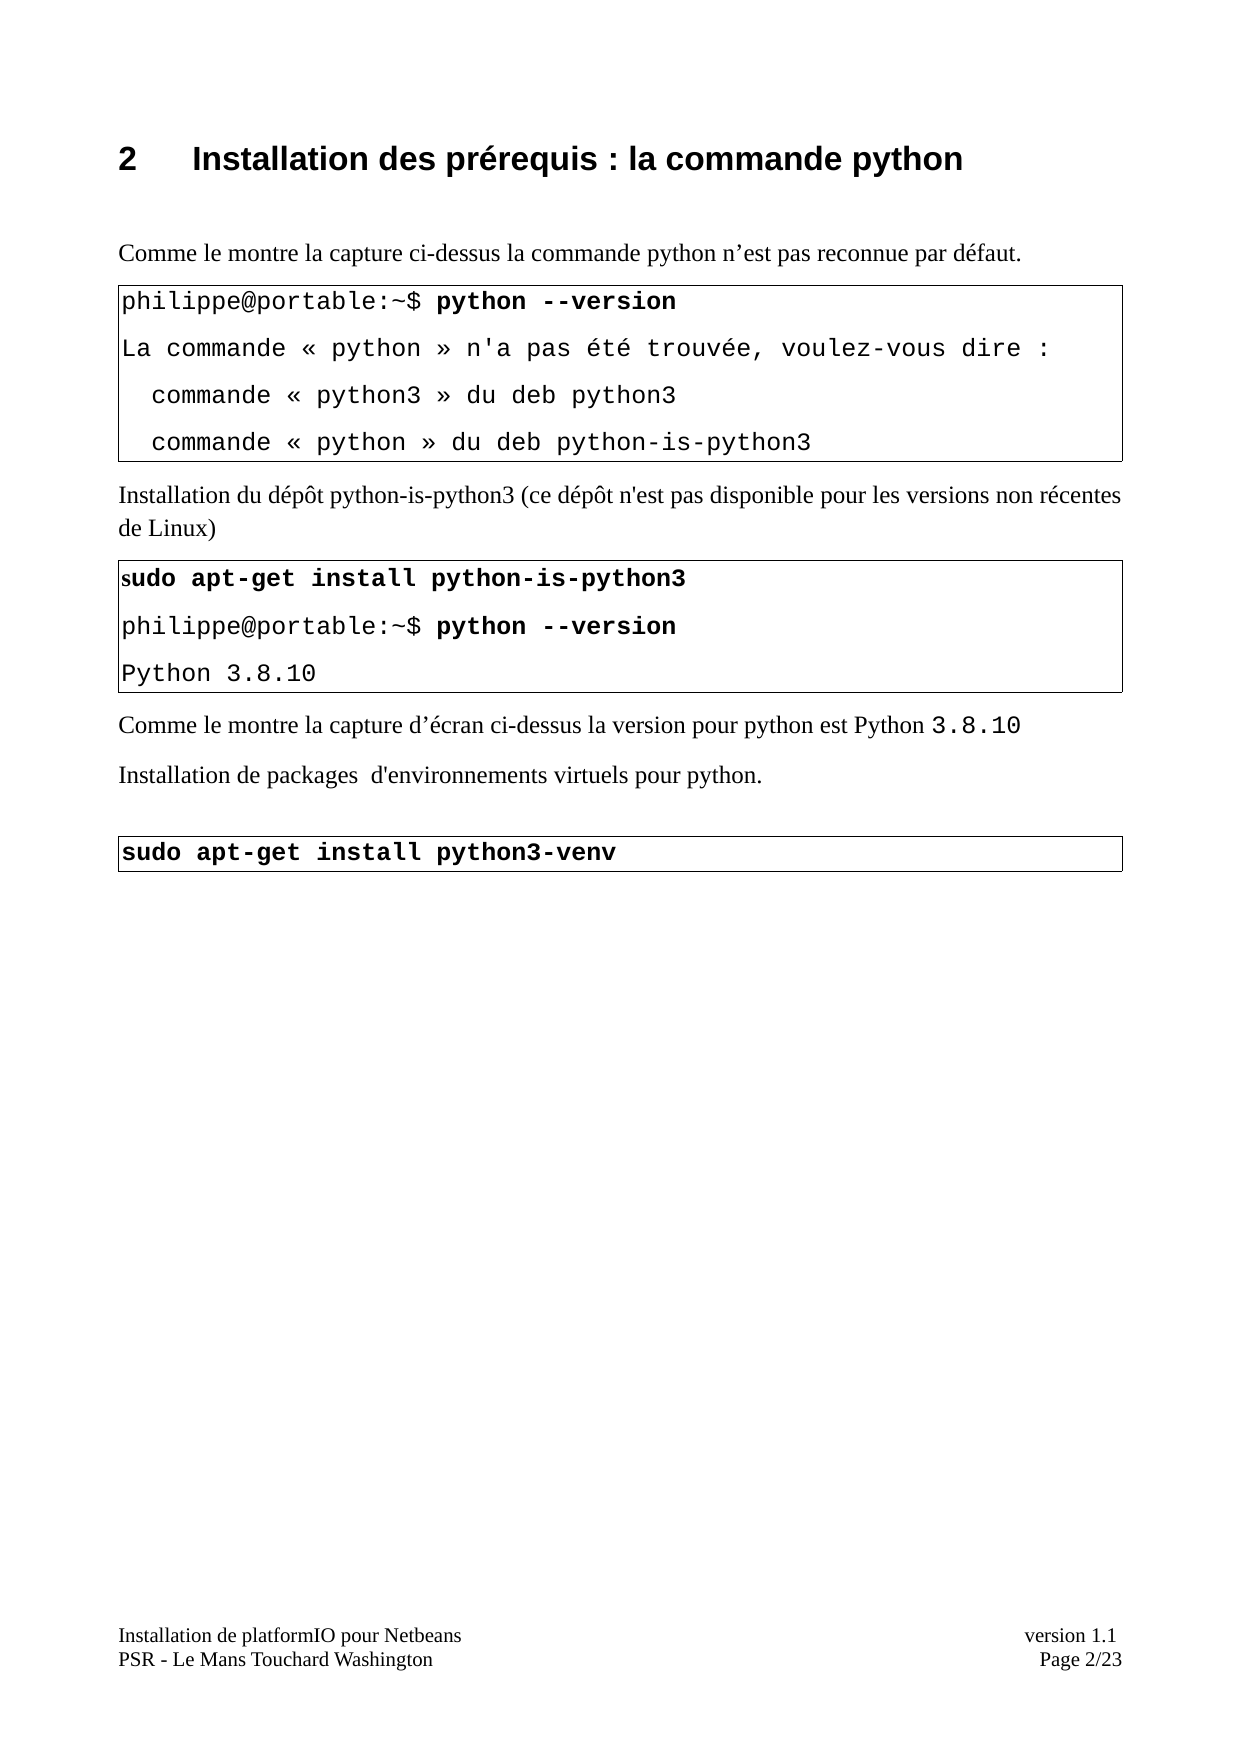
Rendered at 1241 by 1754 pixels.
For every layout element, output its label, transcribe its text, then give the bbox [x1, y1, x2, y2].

text Comme le montre la capture ci-dessus la commande python n’est pas reconnue par défaut. [118, 238, 1122, 266]
text La commande « python » n'a pas été trouvée, voulez-vous dire : [119, 332, 1122, 364]
text Installation du dépôt python-is-python3 (ce dépôt n'est pas disponible pour les versions non récentes de Linux) [118, 480, 1122, 541]
text philippe@portable:~$ python --version [119, 286, 1122, 317]
text sudo apt-get install python-is-python3 [119, 561, 1122, 594]
text Comme le montre la capture d’écran ci-dessus la version pour python est Python 3.8.10 [118, 711, 1122, 741]
subtitle Installation des prérequis : la commande python [118, 139, 1122, 178]
text commande « python » du deb python-is-python3 [119, 427, 1122, 461]
text philippe@portable:~$ python --version [119, 610, 1122, 642]
text Python 3.8.10 [119, 657, 1122, 692]
text sudo apt-get install python3-venv [119, 837, 1122, 871]
text Installation de packages d'environnements virtuels pour python. [118, 761, 1122, 789]
text commande « python3 » du deb python3 [119, 379, 1122, 411]
